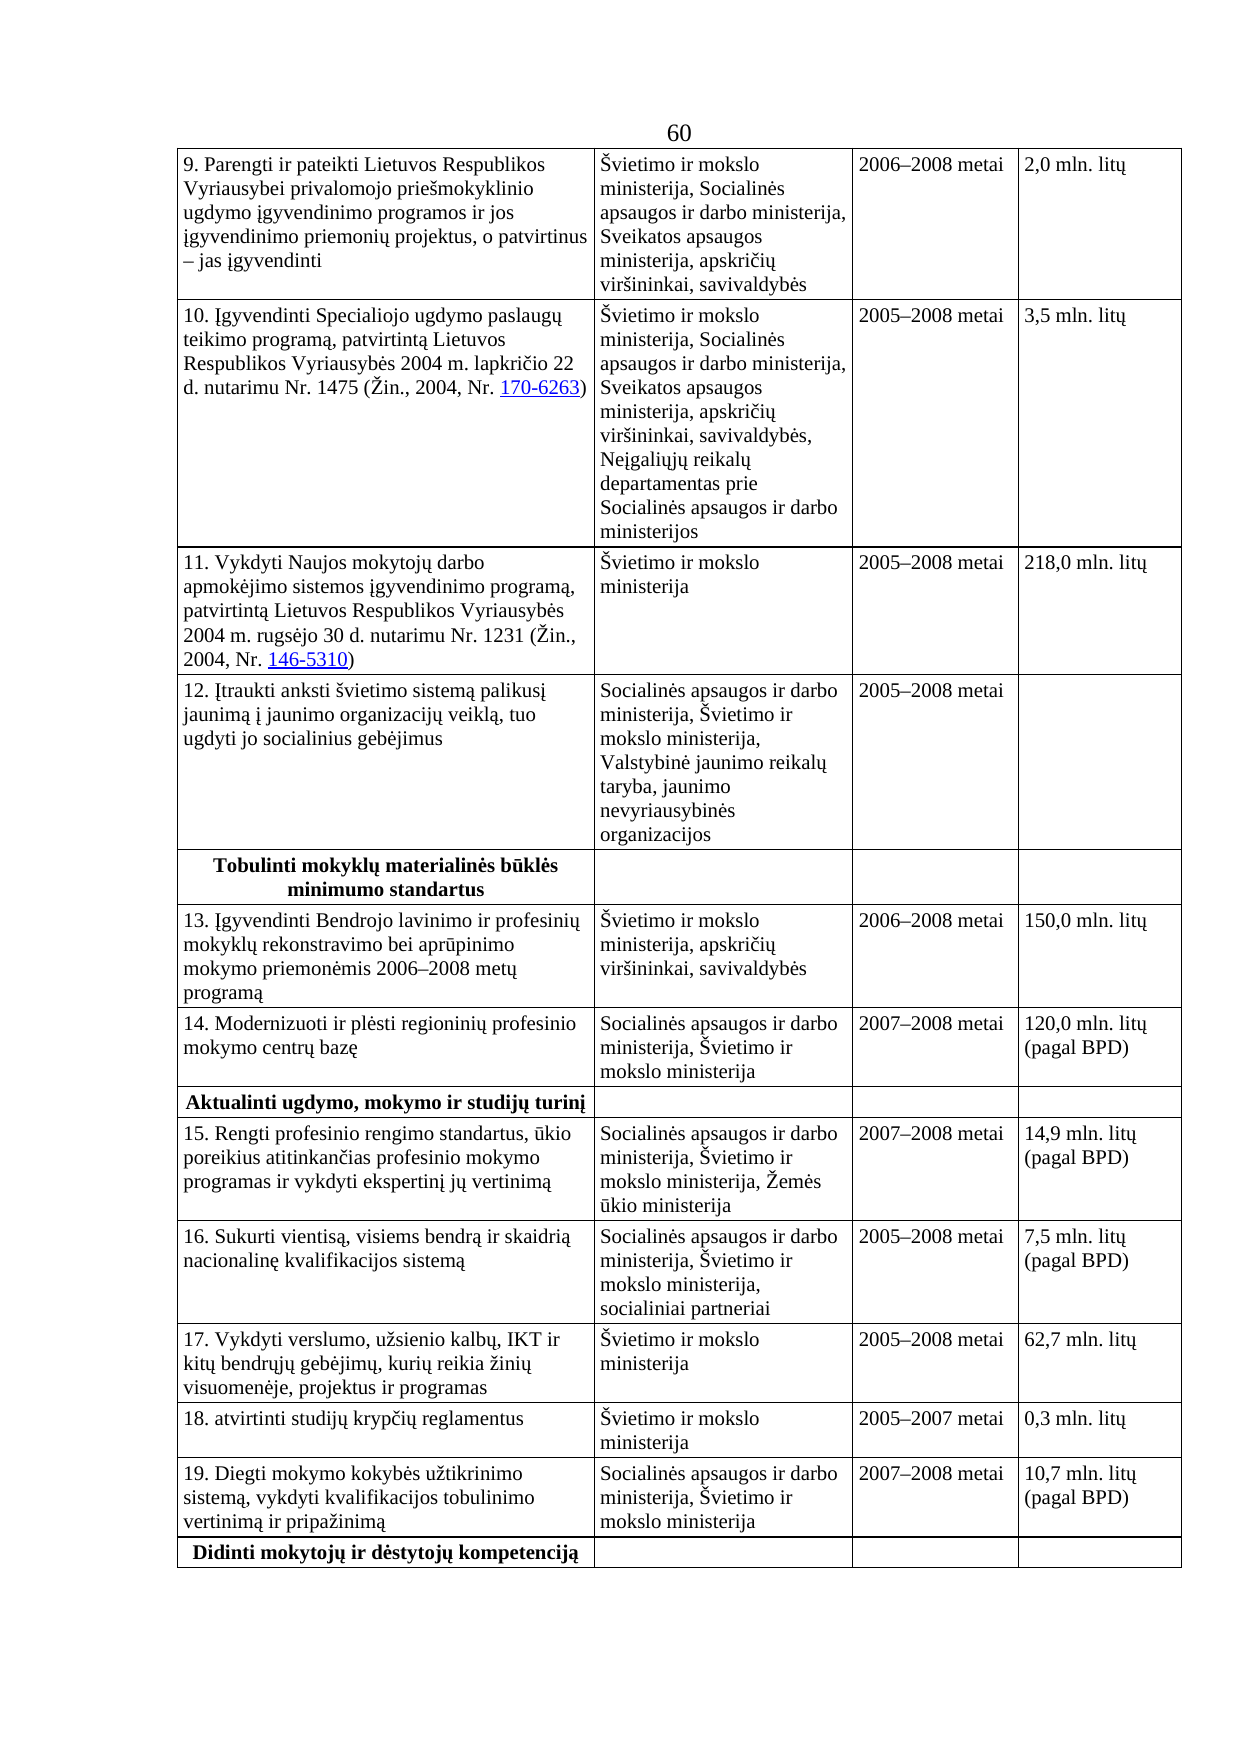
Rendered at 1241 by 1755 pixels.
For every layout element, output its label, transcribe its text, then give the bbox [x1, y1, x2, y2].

table_cell 18. atvirtinti studijų krypčių reglamentus [178, 1403, 594, 1457]
table_cell Socialinės apsaugos ir darbo ministerija, Švietimo ir mokslo ministerija [595, 1008, 852, 1086]
table_cell 2006–2008 metai [853, 905, 1018, 1007]
table_cell Švietimo ir mokslo ministerija [595, 1324, 852, 1402]
table_cell 2007–2008 metai [853, 1008, 1018, 1086]
table_cell 2005–2008 metai [853, 1221, 1018, 1323]
table_cell [853, 850, 1018, 904]
table_cell 150,0 mln. litų [1019, 905, 1181, 1007]
table_cell Aktualinti ugdymo, mokymo ir studijų turinį [178, 1087, 594, 1117]
table_cell 2005–2008 metai [853, 675, 1018, 849]
table_cell 3,5 mln. litų [1019, 300, 1181, 546]
table_cell Švietimo ir mokslo ministerija, apskričių viršininkai, savivaldybės [595, 905, 852, 1007]
table_cell Švietimo ir mokslo ministerija, Socialinės apsaugos ir darbo ministerija, Sveikatos apsaugos ministerija, apskričių viršininkai, savivaldybės, Neįgaliųjų reikalų departamentas prie Socialinės apsaugos ir darbo ministerijos [595, 300, 852, 546]
table_cell 2005–2008 metai [853, 300, 1018, 546]
table_cell 10,7 mln. litų (pagal BPD) [1019, 1458, 1181, 1536]
table_cell Socialinės apsaugos ir darbo ministerija, Švietimo ir mokslo ministerija, Valstybinė jaunimo reikalų taryba, jaunimo nevyriausybinės organizacijos [595, 675, 852, 849]
table_cell Didinti mokytojų ir dėstytojų kompetenciją [178, 1538, 594, 1567]
table_cell 17. Vykdyti verslumo, užsienio kalbų, IKT ir kitų bendrųjų gebėjimų, kurių reikia žinių visuomenėje, projektus ir programas [178, 1324, 594, 1402]
table_cell 16. Sukurti vientisą, visiems bendrą ir skaidrią nacionalinę kvalifikacijos sistemą [178, 1221, 594, 1323]
table_cell 15. Rengti profesinio rengimo standartus, ūkio poreikius atitinkančias profesinio mokymo programas ir vykdyti ekspertinį jų vertinimą [178, 1118, 594, 1220]
table_cell 120,0 mln. litų (pagal BPD) [1019, 1008, 1181, 1086]
table_cell Socialinės apsaugos ir darbo ministerija, Švietimo ir mokslo ministerija, Žemės ūkio ministerija [595, 1118, 852, 1220]
table_cell 2005–2007 metai [853, 1403, 1018, 1457]
table_cell 11. Vykdyti Naujos mokytojų darbo apmokėjimo sistemos įgyvendinimo programą, patvirtintą Lietuvos Respublikos Vyriausybės 2004 m. rugsėjo 30 d. nutarimu Nr. 1231 (Žin., 2004, Nr. 146-5310) [178, 548, 594, 673]
table_cell 14. Modernizuoti ir plėsti regioninių profesinio mokymo centrų bazę [178, 1008, 594, 1086]
table_cell 10. Įgyvendinti Specialiojo ugdymo paslaugų teikimo programą, patvirtintą Lietuvos Respublikos Vyriausybės 2004 m. lapkričio 22 d. nutarimu Nr. 1475 (Žin., 2004, Nr. 170-6263) [178, 300, 594, 546]
table_cell [853, 1087, 1018, 1117]
table_cell [1019, 850, 1181, 904]
table_cell 12. Įtraukti anksti švietimo sistemą palikusį jaunimą į jaunimo organizacijų veiklą, tuo ugdyti jo socialinius gebėjimus [178, 675, 594, 849]
table_cell 0,3 mln. litų [1019, 1403, 1181, 1457]
table_cell 19. Diegti mokymo kokybės užtikrinimo sistemą, vykdyti kvalifikacijos tobulinimo vertinimą ir pripažinimą [178, 1458, 594, 1536]
table_cell 2005–2008 metai [853, 1324, 1018, 1402]
table_cell [595, 1087, 852, 1117]
table_cell Socialinės apsaugos ir darbo ministerija, Švietimo ir mokslo ministerija, socialiniai partneriai [595, 1221, 852, 1323]
table_cell 2007–2008 metai [853, 1118, 1018, 1220]
table_cell Švietimo ir mokslo ministerija [595, 548, 852, 673]
table_cell [1019, 1087, 1181, 1117]
table_cell 218,0 mln. litų [1019, 548, 1181, 673]
table_cell 13. Įgyvendinti Bendrojo lavinimo ir profesinių mokyklų rekonstravimo bei aprūpinimo mokymo priemonėmis 2006–2008 metų programą [178, 905, 594, 1007]
table_cell 2005–2008 metai [853, 548, 1018, 673]
table_cell 7,5 mln. litų (pagal BPD) [1019, 1221, 1181, 1323]
table_cell [1019, 1538, 1181, 1567]
table_cell [853, 1538, 1018, 1567]
table_cell Socialinės apsaugos ir darbo ministerija, Švietimo ir mokslo ministerija [595, 1458, 852, 1536]
table_cell Švietimo ir mokslo ministerija [595, 1403, 852, 1457]
table_cell [595, 1538, 852, 1567]
table_cell [1019, 675, 1181, 849]
table_cell 2006–2008 metai [853, 149, 1018, 299]
table_cell 2007–2008 metai [853, 1458, 1018, 1536]
table_cell 62,7 mln. litų [1019, 1324, 1181, 1402]
table_cell 9. Parengti ir pateikti Lietuvos Respublikos Vyriausybei privalomojo priešmokyklinio ugdymo įgyvendinimo programos ir jos įgyvendinimo priemonių projektus, o patvirtinus – jas įgyvendinti [178, 149, 594, 299]
table_cell Švietimo ir mokslo ministerija, Socialinės apsaugos ir darbo ministerija, Sveikatos apsaugos ministerija, apskričių viršininkai, savivaldybės [595, 149, 852, 299]
table_cell 2,0 mln. litų [1019, 149, 1181, 299]
table_cell Tobulinti mokyklų materialinės būklės minimumo standartus [178, 850, 594, 904]
table_cell 14,9 mln. litų (pagal BPD) [1019, 1118, 1181, 1220]
table_cell [595, 850, 852, 904]
